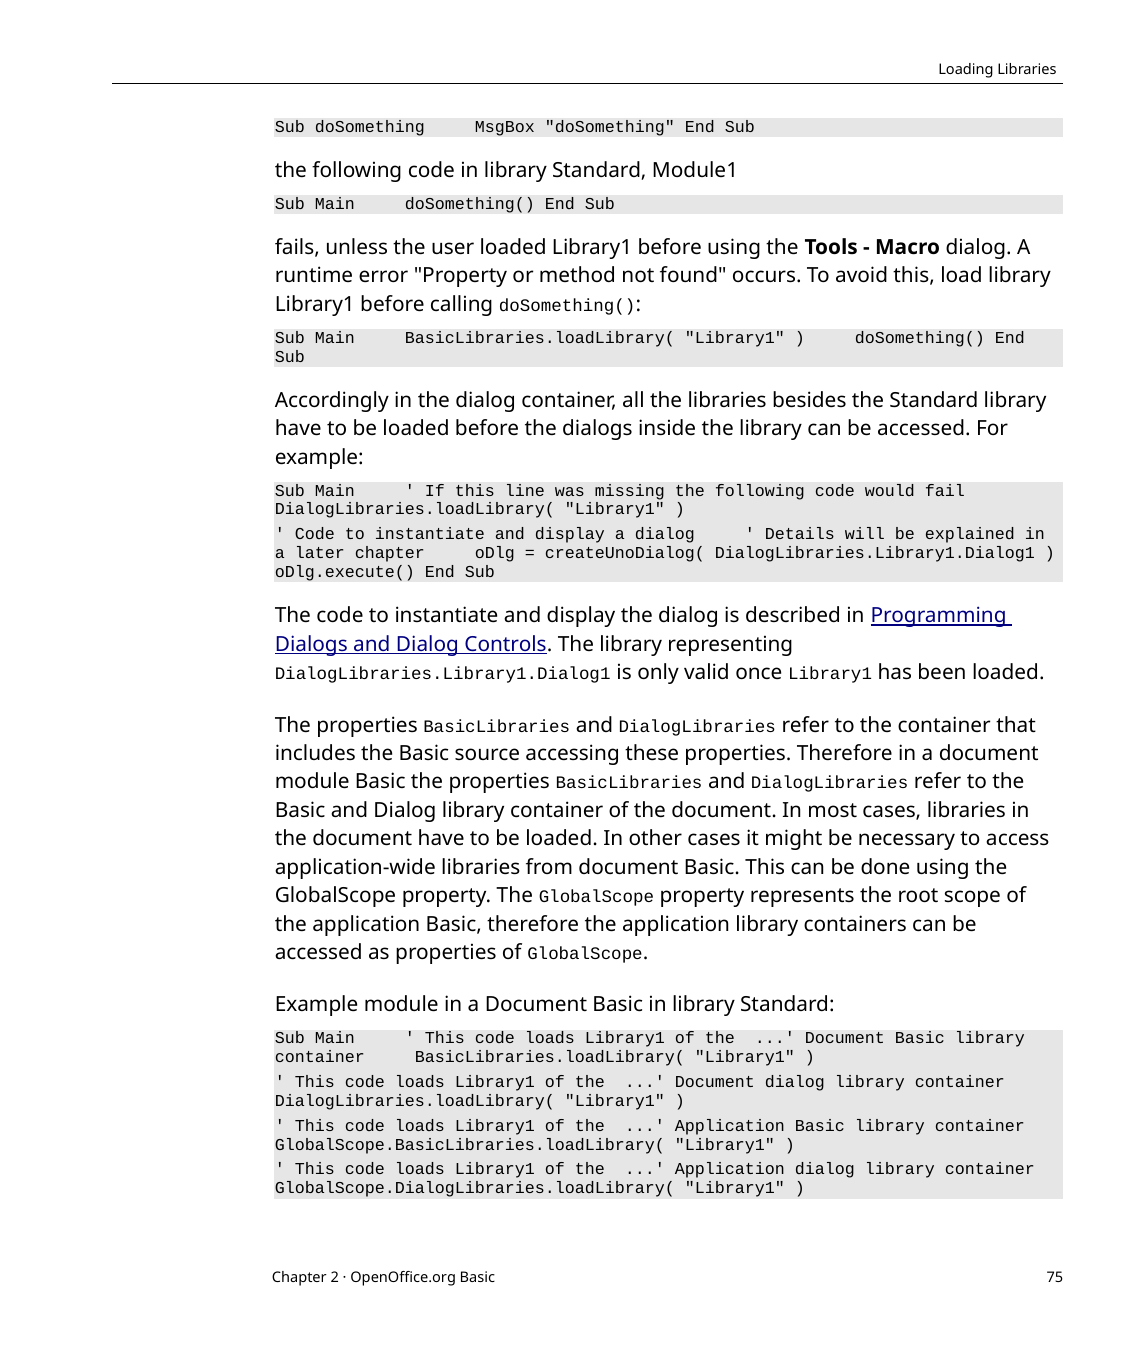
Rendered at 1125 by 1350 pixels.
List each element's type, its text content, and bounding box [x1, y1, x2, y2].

text Example module in a Document Basic in library Standard: [274, 989, 1063, 1018]
text The code to instantiate and display the dialog is described in Programming Dialogs and Dialog Controls. The library representing DialogLibraries.Library1.Dialog1 is only valid once Library1 has been loaded. [274, 600, 1063, 686]
text Sub Main doSomething() End Sub [274, 195, 1063, 214]
text ' This code loads Library1 of the ...' Application Basic library container GlobalScope.BasicLibraries.loadLibrary( "Library1" ) [274, 1117, 1063, 1155]
text ' This code loads Library1 of the ...' Document dialog library container DialogLibraries.loadLibrary( "Library1" ) [274, 1074, 1063, 1111]
text Sub Main ' This code loads Library1 of the ...' Document Basic library container BasicLibraries.loadLibrary( "Library1" ) [274, 1030, 1063, 1068]
text the following code in library Standard, Module1 [274, 155, 1063, 183]
text Sub doSomething MsgBox "doSomething" End Sub [274, 118, 1063, 137]
text Accordingly in the dialog container, all the libraries besides the Standard library have to be loaded before the dialogs inside the library can be accessed. For example: [274, 385, 1063, 470]
text The properties BasicLibraries and DialogLibraries refer to the container that includes the Basic source accessing these properties. Therefore in a document module Basic the properties BasicLibraries and DialogLibraries refer to the Basic and Dialog library container of the document. In most cases, libraries in the document have to be loaded. In other cases it might be necessary to access application-wide libraries from document Basic. This can be done using the GlobalScope property. The GlobalScope property represents the root scope of the application Basic, therefore the application library containers can be accessed as properties of GlobalScope. [274, 710, 1063, 966]
text fails, unless the user loaded Library1 before using the Tools - Macro dialog. A runtime error "Property or method not found" occurs. To avoid this, load library Library1 before calling doSomething(): [274, 232, 1063, 317]
text ' This code loads Library1 of the ...' Application dialog library container GlobalScope.DialogLibraries.loadLibrary( "Library1" ) [274, 1161, 1063, 1199]
text Sub Main BasicLibraries.loadLibrary( "Library1" ) doSomething() End Sub [274, 329, 1063, 367]
text Sub Main ' If this line was missing the following code would fail DialogLibraries.loadLibrary( "Library1" ) [274, 482, 1063, 520]
text ' Code to instantiate and display a dialog ' Details will be explained in a later chapter oDlg = createUnoDialog( DialogLibraries.Library1.Dialog1 ) oDlg.execute() End Sub [274, 526, 1063, 582]
